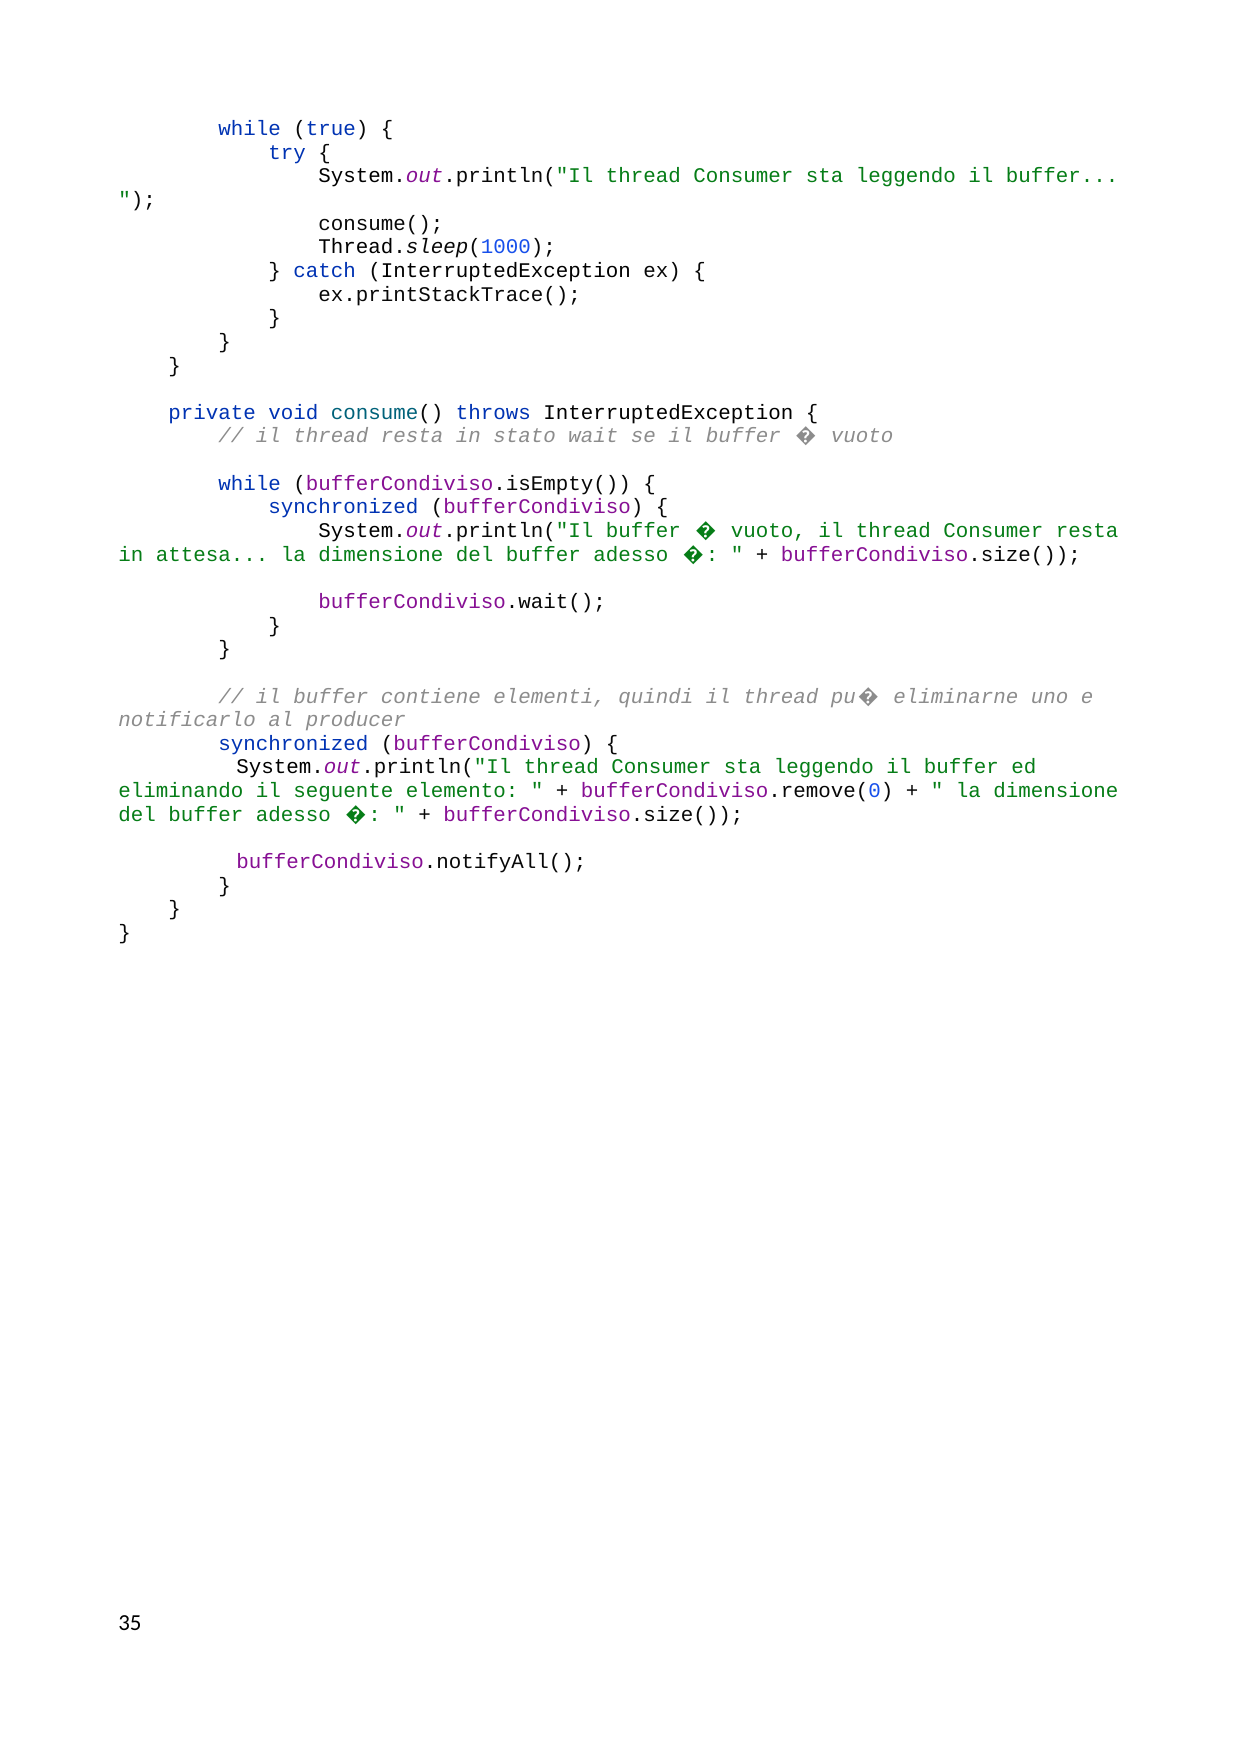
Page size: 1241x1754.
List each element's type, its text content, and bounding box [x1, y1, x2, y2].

text while (true) { try { System.out.println("Il thread Consumer sta leggendo il buffer... "); consume(); Thread.sleep(1000); } catch (InterruptedException ex) { ex.printStackTrace(); } } } private void consume() throws InterruptedException { // il thread resta in stato wait se il buffer � vuoto while (bufferCondiviso.isEmpty()) { synchronized (bufferCondiviso) { System.out.println("Il buffer � vuoto, il thread Consumer resta in attesa... la dimensione del buffer adesso �: " + bufferCondiviso.size()); bufferCondiviso.wait(); } } // il buffer contiene elementi, quindi il thread pu� eliminarne uno e notificarlo al producer synchronized (bufferCondiviso) { System.out.println("Il thread Consumer sta leggendo il buffer ed eliminando il seguente elemento: " + bufferCondiviso.remove(0) + " la dimensione del buffer adesso �: " + bufferCondiviso.size()); bufferCondiviso.notifyAll(); } } } [118, 118, 1122, 946]
